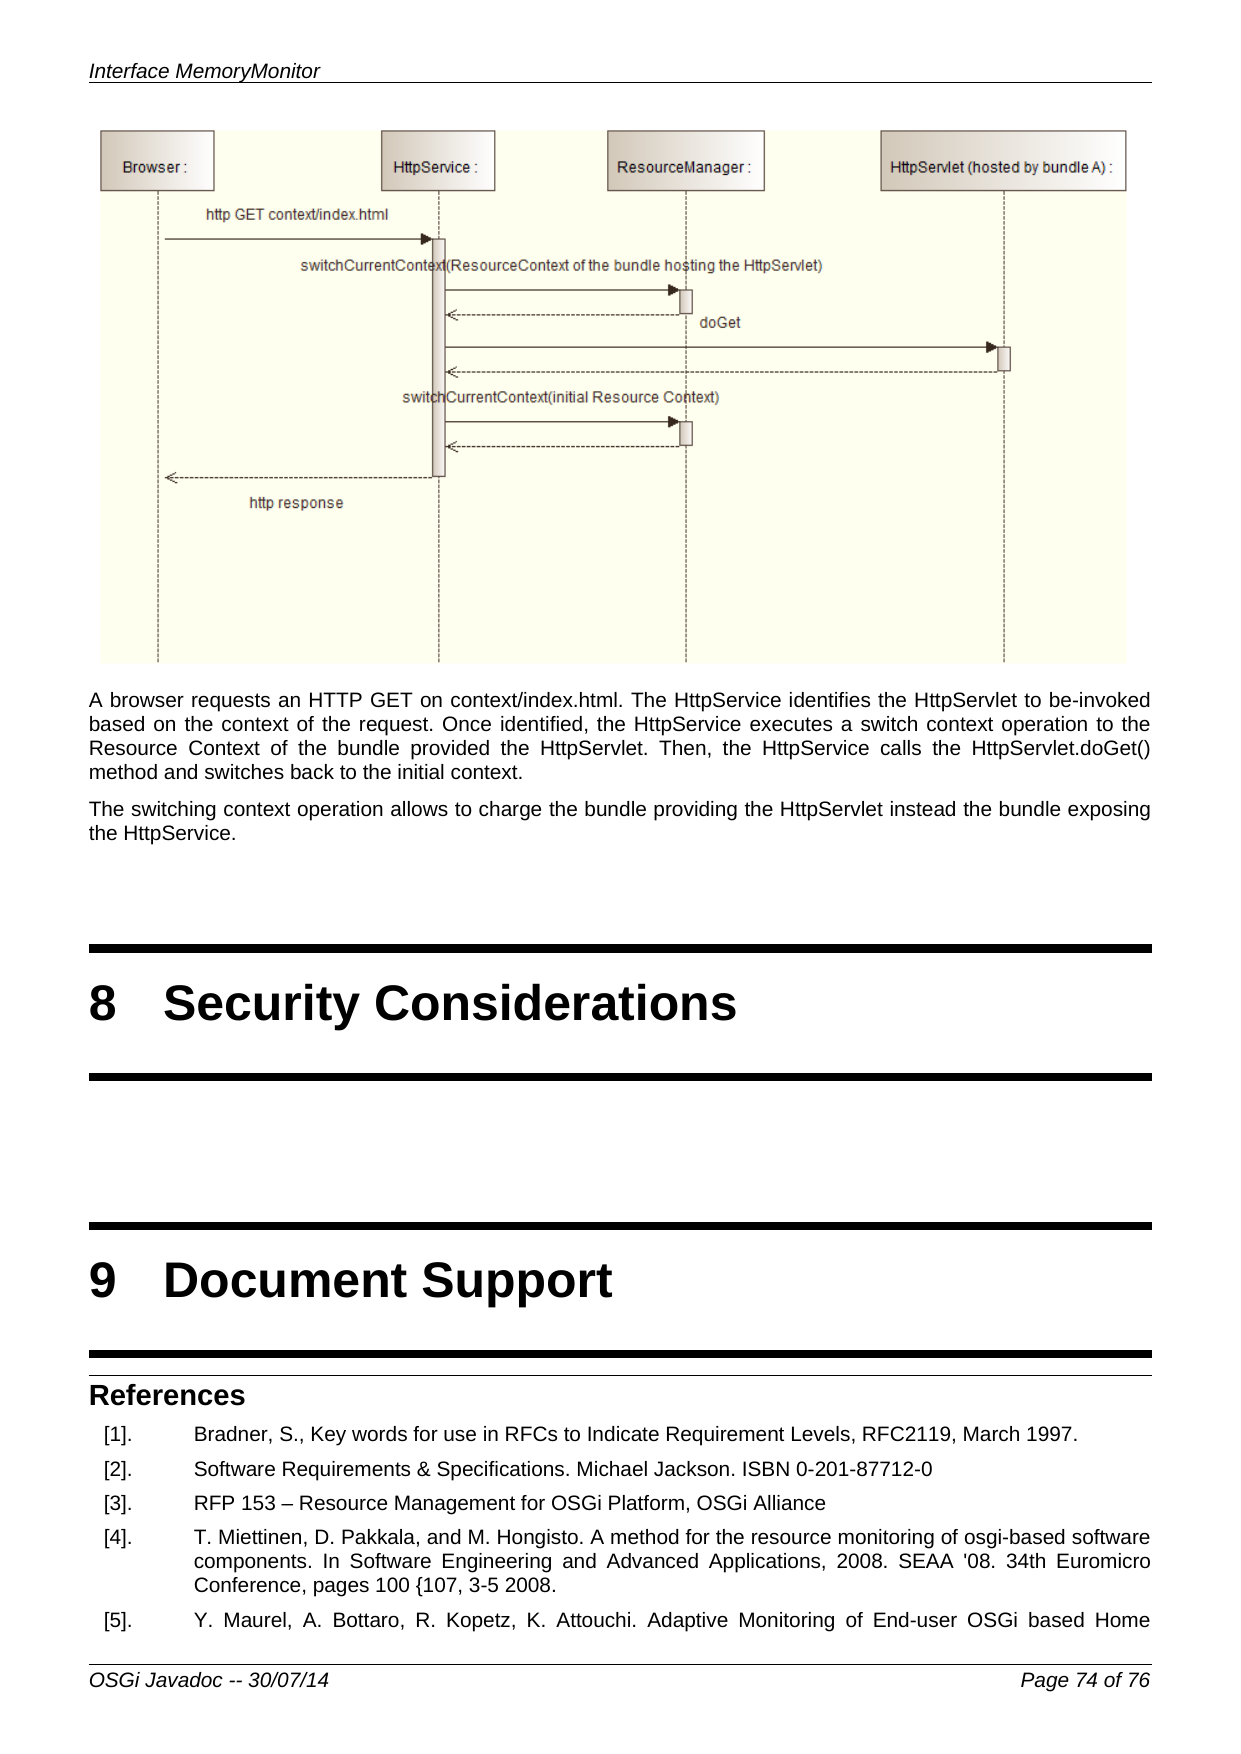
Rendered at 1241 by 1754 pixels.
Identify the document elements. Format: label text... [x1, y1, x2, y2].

subtitle Security Considerations [88, 945, 1152, 1081]
text A browser requests an HTTP GET on context/index.html. The HttpService identifies the HttpServlet to be-invoked based on the context of the request. Once identified, the HttpService executes a switch context operation to the Resource Context of the bundle provided the HttpServlet. Then, the HttpService calls the HttpServlet.doGet() method and switches back to the initial context. [88, 688, 1152, 784]
picture [88, 118, 1139, 676]
list Y. Maurel, A. Bottaro, R. Kopetz, K. Attouchi. Adaptive Monitoring of End-user OSGi based Home [103, 1607, 1152, 1631]
list RFP 153 – Resource Management for OSGi Platform, OSGi Alliance [103, 1491, 1152, 1515]
list Software Requirements & Specifications. Michael Jackson. ISBN 0-201-87712-0 [103, 1456, 1152, 1480]
subtitle References [88, 1376, 1152, 1412]
subtitle Document Support [88, 1223, 1152, 1358]
list Bradner, S., Key words for use in RFCs to Indicate Requirement Levels, RFC2119, March 1997. [103, 1422, 1152, 1446]
text The switching context operation allows to charge the bundle providing the HttpServlet instead the bundle exposing the HttpService. [88, 796, 1152, 844]
list T. Miettinen, D. Pakkala, and M. Hongisto. A method for the resource monitoring of osgi-based software components. In Software Engineering and Advanced Applications, 2008. SEAA '08. 34th Euromicro Conference, pages 100 {107, 3-5 2008. [103, 1525, 1152, 1597]
